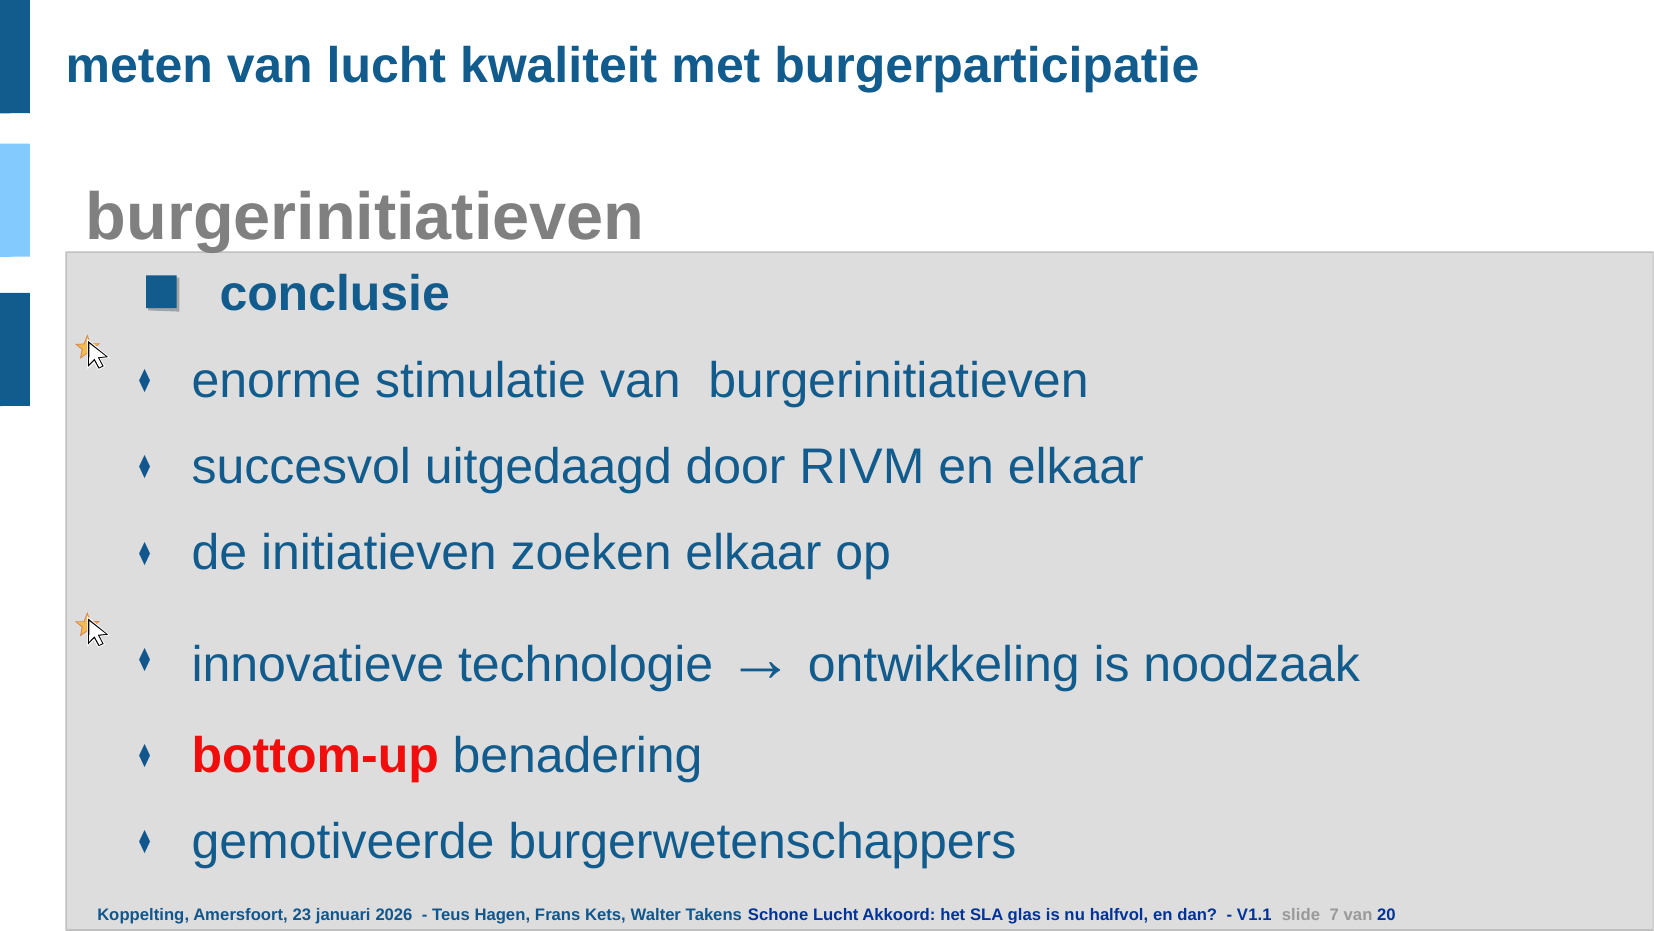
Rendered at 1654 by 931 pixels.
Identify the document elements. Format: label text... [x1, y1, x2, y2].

list conclusie enorme stimulatie van burgerinitiatieven succesvol uitgedaagd door RIVM en elkaar de initiatieven zoeken elkaar op innovatieve technologie → ontwikkeling is noodzaak bottom-up benadering gemotiveerde burgerwetenschappers [122, 234, 1595, 916]
title meten van lucht kwaliteit met burgerparticipatie [65, 0, 1477, 107]
picture [70, 608, 116, 651]
text_box burgerinitiatieven [70, 171, 662, 261]
picture [70, 330, 116, 373]
